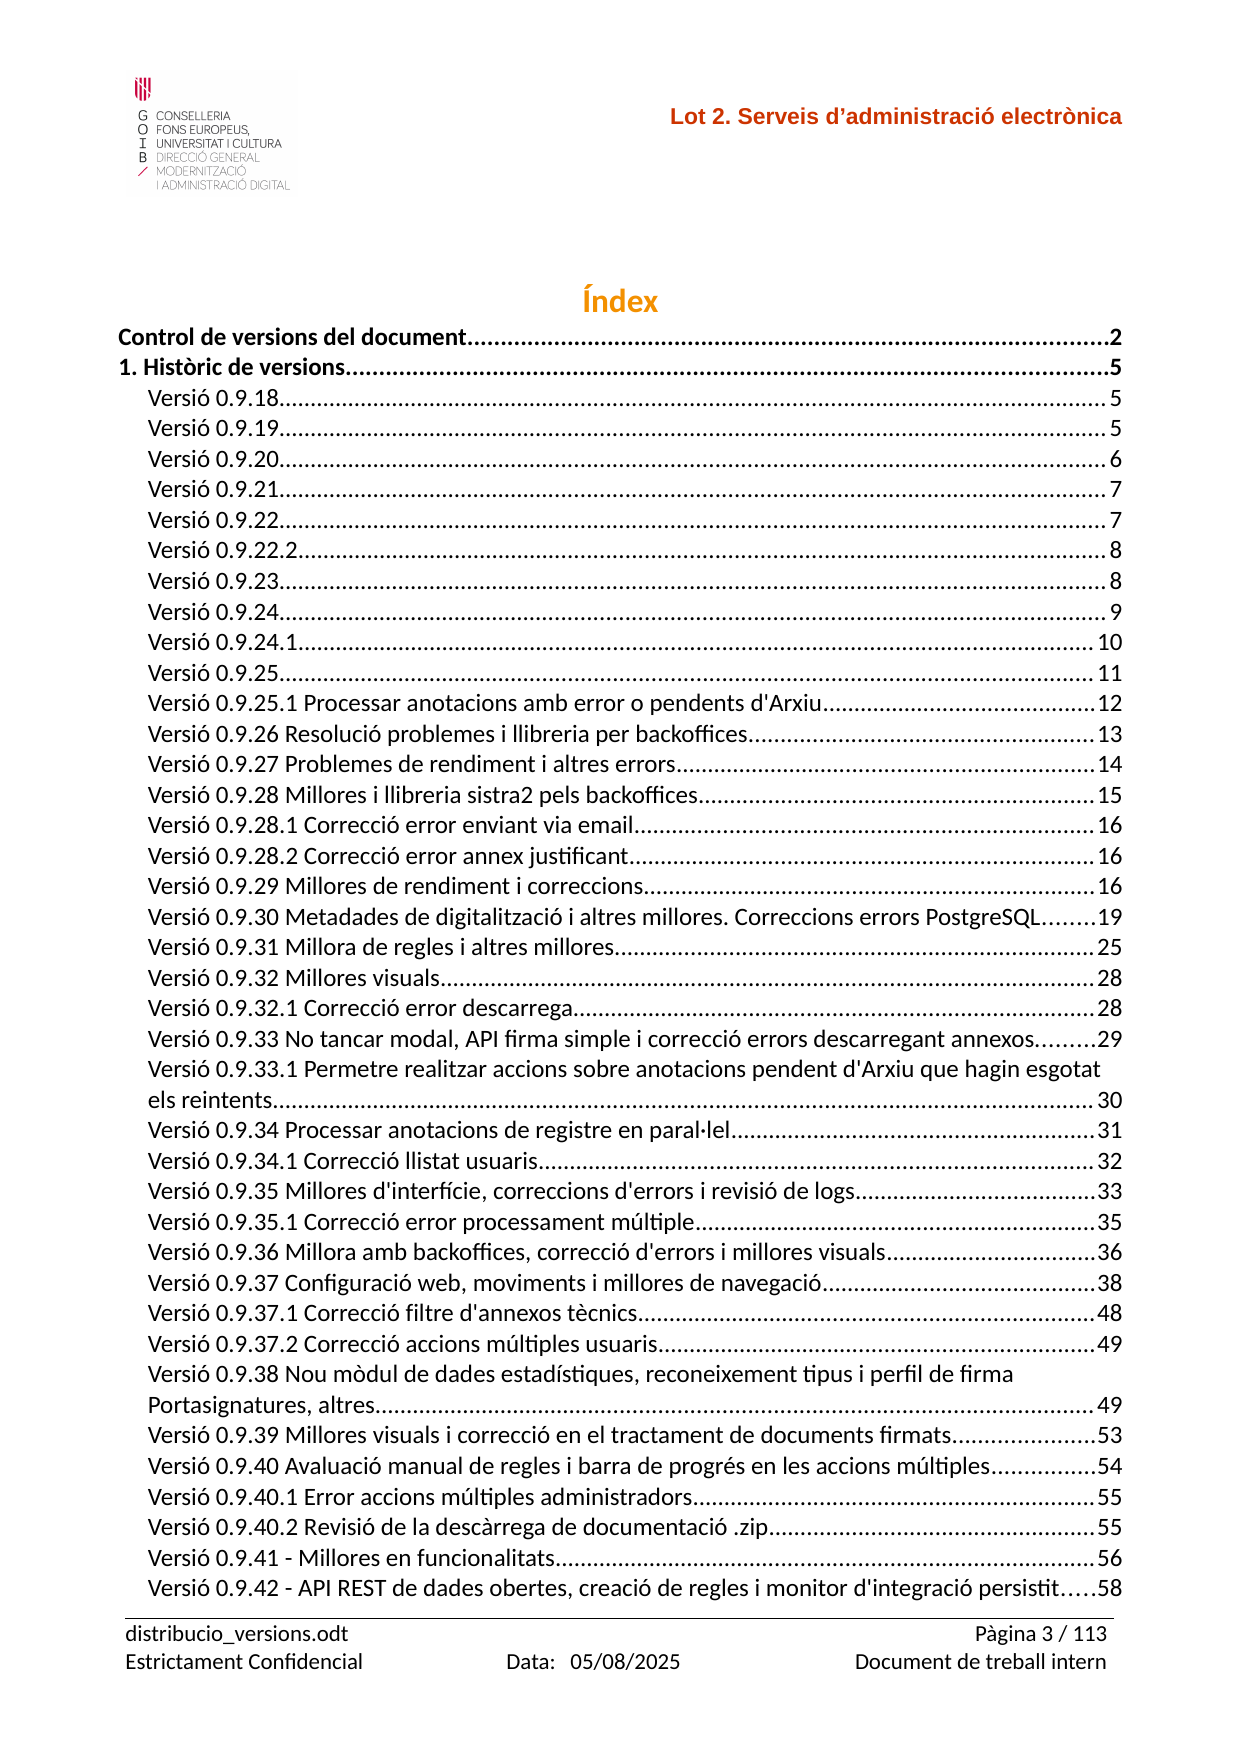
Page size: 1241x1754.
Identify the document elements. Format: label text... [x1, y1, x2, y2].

text Versió 0.9.37.1 Correcció filtre d'annexos tècnics 48 [148, 1298, 1122, 1328]
text Versió 0.9.24 9 [148, 596, 1122, 626]
text Versió 0.9.41 - Millores en funcionalitats 56 [148, 1542, 1122, 1572]
text Control de versions del document 2 [118, 321, 1122, 351]
text Versió 0.9.35.1 Correcció error processament múltiple 35 [148, 1206, 1122, 1237]
text Versió 0.9.22 7 [148, 504, 1122, 534]
text Versió 0.9.34.1 Correcció llistat usuaris 32 [148, 1145, 1122, 1176]
text Versió 0.9.36 Millora amb backoffices, correcció d'errors i millores visuals 36 [148, 1237, 1122, 1267]
text Índex [118, 280, 1122, 321]
text Versió 0.9.40.1 Error accions múltiples administradors 55 [148, 1481, 1122, 1511]
text Versió 0.9.27 Problemes de rendiment i altres errors 14 [148, 748, 1122, 779]
text Versió 0.9.33.1 Permetre realitzar accions sobre anotacions pendent d'Arxiu que hagin esgotat els reintents 30 [148, 1053, 1122, 1114]
text Versió 0.9.40.2 Revisió de la descàrrega de documentació .zip 55 [148, 1511, 1122, 1542]
text Versió 0.9.28.2 Correcció error annex justificant 16 [148, 840, 1122, 870]
text Versió 0.9.28.1 Correcció error enviant via email 16 [148, 809, 1122, 840]
text Versió 0.9.31 Millora de regles i altres millores. 25 [148, 931, 1122, 962]
text Versió 0.9.20 6 [148, 443, 1122, 473]
text Versió 0.9.32 Millores visuals. 28 [148, 962, 1122, 992]
text Versió 0.9.25 11 [148, 657, 1122, 687]
text Versió 0.9.26 Resolució problemes i llibreria per backoffices 13 [148, 718, 1122, 748]
text Versió 0.9.24.1 10 [148, 626, 1122, 657]
text Versió 0.9.42 - API REST de dades obertes, creació de regles i monitor d'integració persistit 58 [148, 1572, 1122, 1603]
text Versió 0.9.32.1 Correcció error descarrega 28 [148, 992, 1122, 1023]
text Versió 0.9.21 7 [148, 473, 1122, 504]
text Versió 0.9.30 Metadades de digitalització i altres millores. Correccions errors PostgreSQL 19 [148, 901, 1122, 931]
text Versió 0.9.25.1 Processar anotacions amb error o pendents d'Arxiu 12 [148, 687, 1122, 718]
text Versió 0.9.34 Processar anotacions de registre en paral·lel 31 [148, 1114, 1122, 1145]
text Versió 0.9.29 Millores de rendiment i correccions 16 [148, 870, 1122, 901]
text Versió 0.9.18 5 [148, 382, 1122, 412]
text Versió 0.9.22.2 8 [148, 534, 1122, 565]
text Versió 0.9.23 8 [148, 565, 1122, 596]
text 1. Històric de versions 5 [118, 351, 1122, 382]
text Versió 0.9.37 Configuració web, moviments i millores de navegació 38 [148, 1267, 1122, 1298]
text Versió 0.9.40 Avaluació manual de regles i barra de progrés en les accions múltiples 54 [148, 1450, 1122, 1481]
text Versió 0.9.39 Millores visuals i correcció en el tractament de documents firmats 53 [148, 1420, 1122, 1450]
text Versió 0.9.19 5 [148, 412, 1122, 443]
text Versió 0.9.33 No tancar modal, API firma simple i correcció errors descarregant annexos 29 [148, 1023, 1122, 1053]
text Versió 0.9.35 Millores d'interfície, correccions d'errors i revisió de logs 33 [148, 1176, 1122, 1206]
text Versió 0.9.37.2 Correcció accions múltiples usuaris 49 [148, 1328, 1122, 1359]
text Versió 0.9.28 Millores i llibreria sistra2 pels backoffices 15 [148, 779, 1122, 809]
text Versió 0.9.38 Nou mòdul de dades estadístiques, reconeixement tipus i perfil de firma Portasignatures, altres 49 [148, 1359, 1122, 1420]
picture [126, 70, 299, 197]
